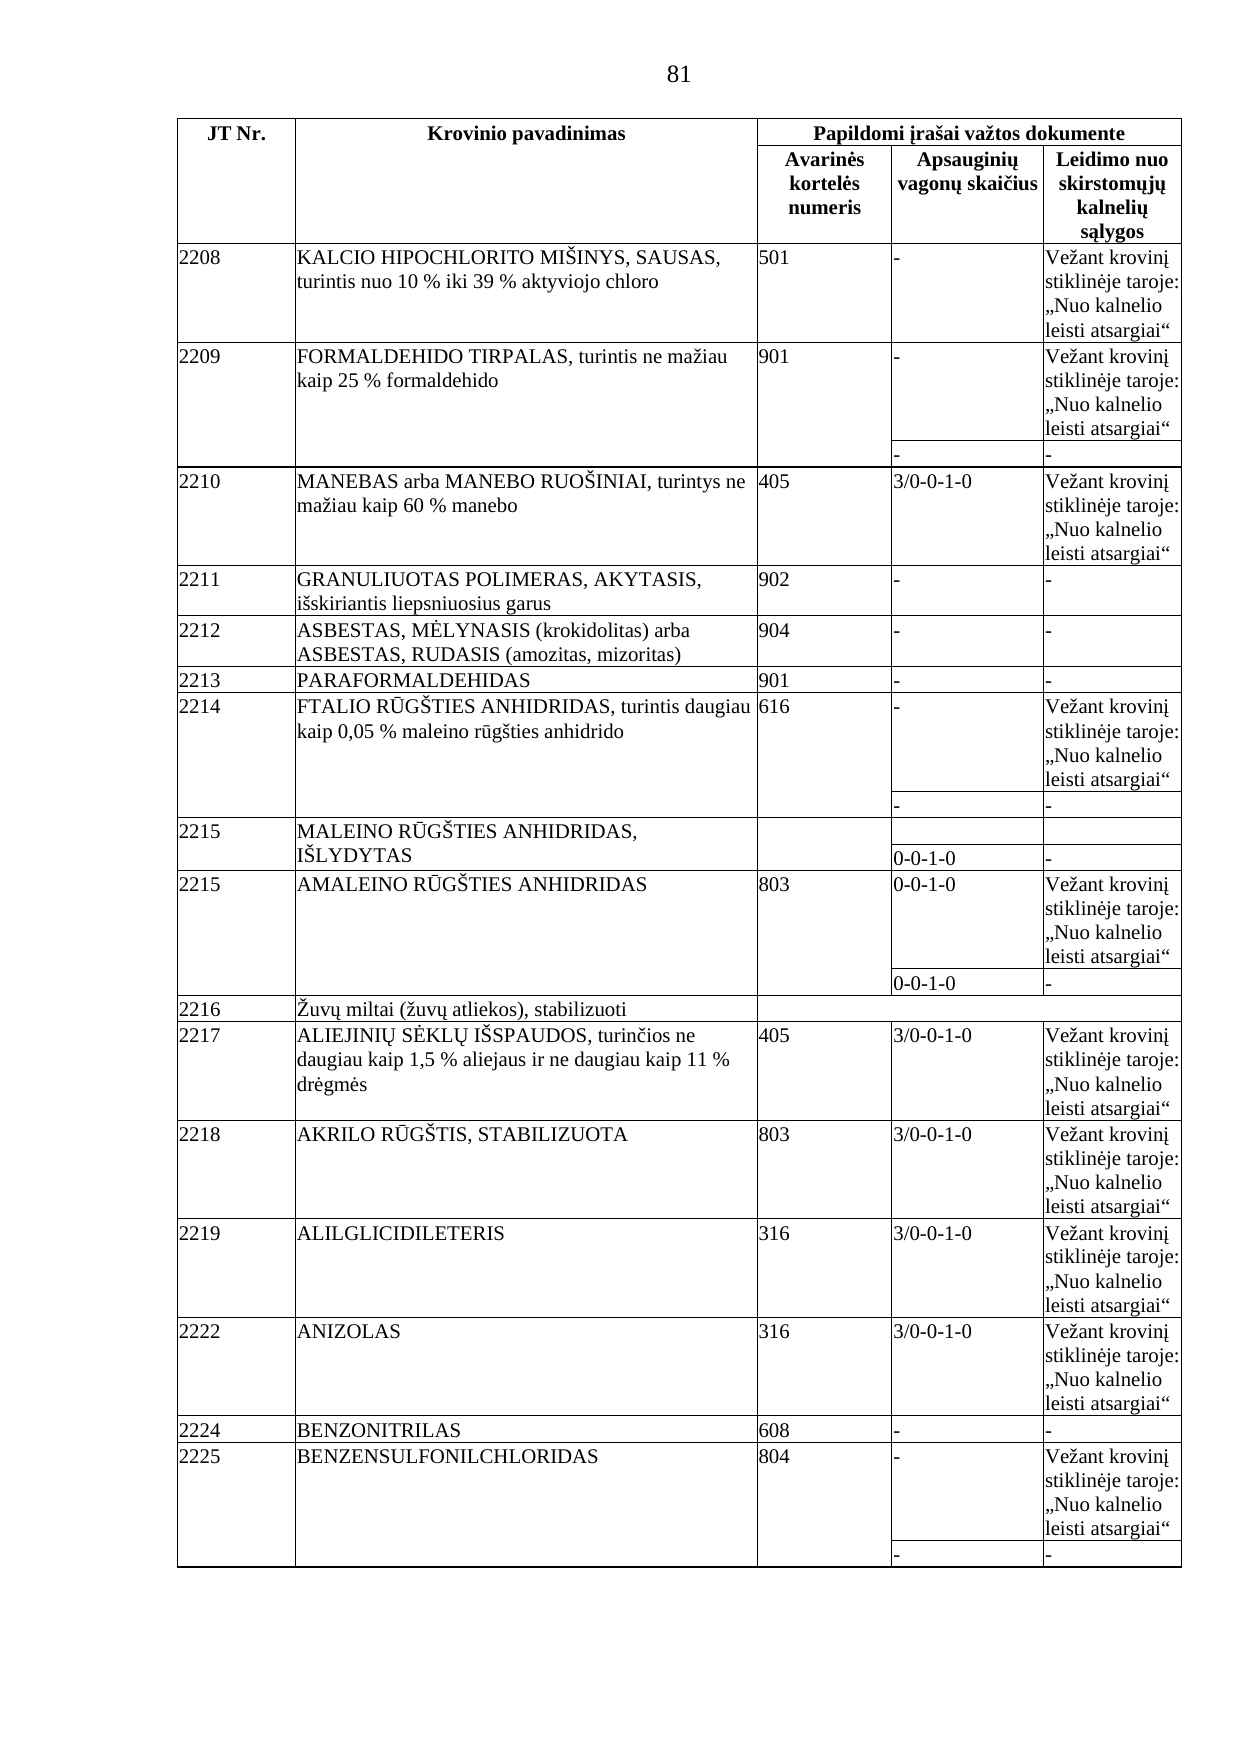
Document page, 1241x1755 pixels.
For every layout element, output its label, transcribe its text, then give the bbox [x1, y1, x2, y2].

table_cell - [892, 667, 1043, 692]
table_cell - [1044, 667, 1181, 692]
table_cell 2224 [178, 1416, 295, 1442]
table_cell - [1044, 566, 1181, 615]
table_cell 3/0-0-1-0 [892, 1219, 1043, 1317]
table_cell - [892, 1416, 1043, 1442]
table_cell 0-0-1-0 [892, 871, 1043, 968]
table_header JT Nr. [178, 119, 295, 243]
table_cell [892, 818, 1043, 843]
table_header Papildomi įrašai važtos dokumente [758, 119, 1181, 144]
table_cell 902 [758, 566, 891, 615]
table_cell - [1044, 616, 1181, 666]
table_cell Leidimo nuo skirstomųjų kalnelių sąlygos [1044, 146, 1181, 243]
table_cell BENZENSULFONILCHLORIDAS [296, 1443, 757, 1566]
table_cell - [1044, 1541, 1181, 1566]
table_cell FORMALDEHIDO TIRPALAS, turintis ne mažiau kaip 25 % formaldehido [296, 343, 757, 466]
table_cell MALEINO RŪGŠTIES ANHIDRIDAS, IŠLYDYTAS [296, 818, 757, 870]
table_cell Avarinės kortelės numeris [758, 146, 891, 243]
table_cell BENZONITRILAS [296, 1416, 757, 1442]
table_cell - [1044, 441, 1181, 466]
table_cell 0-0-1-0 [892, 969, 1043, 995]
table_cell Vežant krovinį stiklinėje taroje: „Nuo kalnelio leisti atsargiai“ [1044, 468, 1181, 565]
table_cell FTALIO RŪGŠTIES ANHIDRIDAS, turintis daugiau kaip 0,05 % maleino rūgšties anhidrido [296, 693, 757, 817]
table_cell - [1044, 792, 1181, 817]
table_cell 901 [758, 667, 891, 692]
table_cell 316 [758, 1219, 891, 1317]
table_cell 608 [758, 1416, 891, 1442]
table_cell 316 [758, 1318, 891, 1415]
table_cell - [892, 244, 1043, 342]
table_cell 2214 [178, 693, 295, 817]
table_cell 2210 [178, 468, 295, 565]
table_cell 405 [758, 468, 891, 565]
table_cell 405 [758, 1022, 891, 1119]
table_cell - [892, 1541, 1043, 1566]
table_cell 804 [758, 1443, 891, 1566]
table_cell Vežant krovinį stiklinėje taroje: „Nuo kalnelio leisti atsargiai“ [1044, 1443, 1181, 1540]
table_cell Žuvų miltai (žuvų atliekos), stabilizuoti [296, 996, 757, 1021]
table_cell Vežant krovinį stiklinėje taroje: „Nuo kalnelio leisti atsargiai“ [1044, 1121, 1181, 1218]
table_cell - [892, 566, 1043, 615]
table_cell 3/0-0-1-0 [892, 1318, 1043, 1415]
table_cell 901 [758, 343, 891, 466]
table_cell [758, 996, 1181, 1021]
table_cell [1044, 818, 1181, 843]
table_cell - [892, 441, 1043, 466]
table_cell Apsauginių vagonų skaičius [892, 146, 1043, 243]
table_cell 803 [758, 871, 891, 995]
table_cell 2217 [178, 1022, 295, 1119]
table_cell 501 [758, 244, 891, 342]
table_cell 2218 [178, 1121, 295, 1218]
table_header Krovinio pavadinimas [296, 119, 757, 243]
table_cell AKRILO RŪGŠTIS, STABILIZUOTA [296, 1121, 757, 1218]
table_cell 904 [758, 616, 891, 666]
table_cell 3/0-0-1-0 [892, 1022, 1043, 1119]
table_cell 2209 [178, 343, 295, 466]
table_cell 2222 [178, 1318, 295, 1415]
table_cell 2225 [178, 1443, 295, 1566]
table_cell 2219 [178, 1219, 295, 1317]
table_cell - [1044, 1416, 1181, 1442]
table_cell ANIZOLAS [296, 1318, 757, 1415]
table_cell - [892, 343, 1043, 440]
table_cell ASBESTAS, MĖLYNASIS (krokidolitas) arba ASBESTAS, RUDASIS (amozitas, mizoritas) [296, 616, 757, 666]
table_cell - [892, 1443, 1043, 1540]
table_cell Vežant krovinį stiklinėje taroje: „Nuo kalnelio leisti atsargiai“ [1044, 244, 1181, 342]
table_cell АMALEINO RŪGŠTIES ANHIDRIDAS [296, 871, 757, 995]
table_cell Vežant krovinį stiklinėje taroje: „Nuo kalnelio leisti atsargiai“ [1044, 871, 1181, 968]
table_cell Vežant krovinį stiklinėje taroje: „Nuo kalnelio leisti atsargiai“ [1044, 1318, 1181, 1415]
table_cell 2208 [178, 244, 295, 342]
table_cell - [892, 616, 1043, 666]
table_cell ALILGLICIDILETERIS [296, 1219, 757, 1317]
table_cell Vežant krovinį stiklinėje taroje: „Nuo kalnelio leisti atsargiai“ [1044, 343, 1181, 440]
table_cell 2215 [178, 871, 295, 995]
table_cell 2216 [178, 996, 295, 1021]
table_cell GRANULIUOTAS POLIMERAS, AKYTASIS, išskiriantis liepsniuosius garus [296, 566, 757, 615]
table_cell - [1044, 969, 1181, 995]
table_cell Vežant krovinį stiklinėje taroje: „Nuo kalnelio leisti atsargiai“ [1044, 1022, 1181, 1119]
table_cell 2212 [178, 616, 295, 666]
table_cell Vežant krovinį stiklinėje taroje: „Nuo kalnelio leisti atsargiai“ [1044, 1219, 1181, 1317]
table_cell 803 [758, 1121, 891, 1218]
table_cell 3/0-0-1-0 [892, 1121, 1043, 1218]
table_cell - [892, 792, 1043, 817]
table_cell KALCIO HIPOCHLORITO MIŠINYS, SAUSAS, turintis nuo 10 % iki 39 % aktyviojo chloro [296, 244, 757, 342]
table_cell 2213 [178, 667, 295, 692]
table_cell 0-0-1-0 [892, 845, 1043, 870]
table_cell 2215 [178, 818, 295, 870]
table_cell - [892, 693, 1043, 791]
table_cell - [1044, 845, 1181, 870]
table_cell Vežant krovinį stiklinėje taroje: „Nuo kalnelio leisti atsargiai“ [1044, 693, 1181, 791]
table_cell PARAFORMALDEHIDAS [296, 667, 757, 692]
table_cell MANEBAS arba MANEBO RUOŠINIAI, turintys ne mažiau kaip 60 % manebo [296, 468, 757, 565]
table_cell 616 [758, 693, 891, 817]
table_cell 3/0-0-1-0 [892, 468, 1043, 565]
table_cell ALIEJINIŲ SĖKLŲ IŠSPAUDOS, turinčios ne daugiau kaip 1,5 % aliejaus ir ne daugiau kaip 11 % drėgmės [296, 1022, 757, 1119]
table_cell [758, 818, 891, 870]
table_cell 2211 [178, 566, 295, 615]
